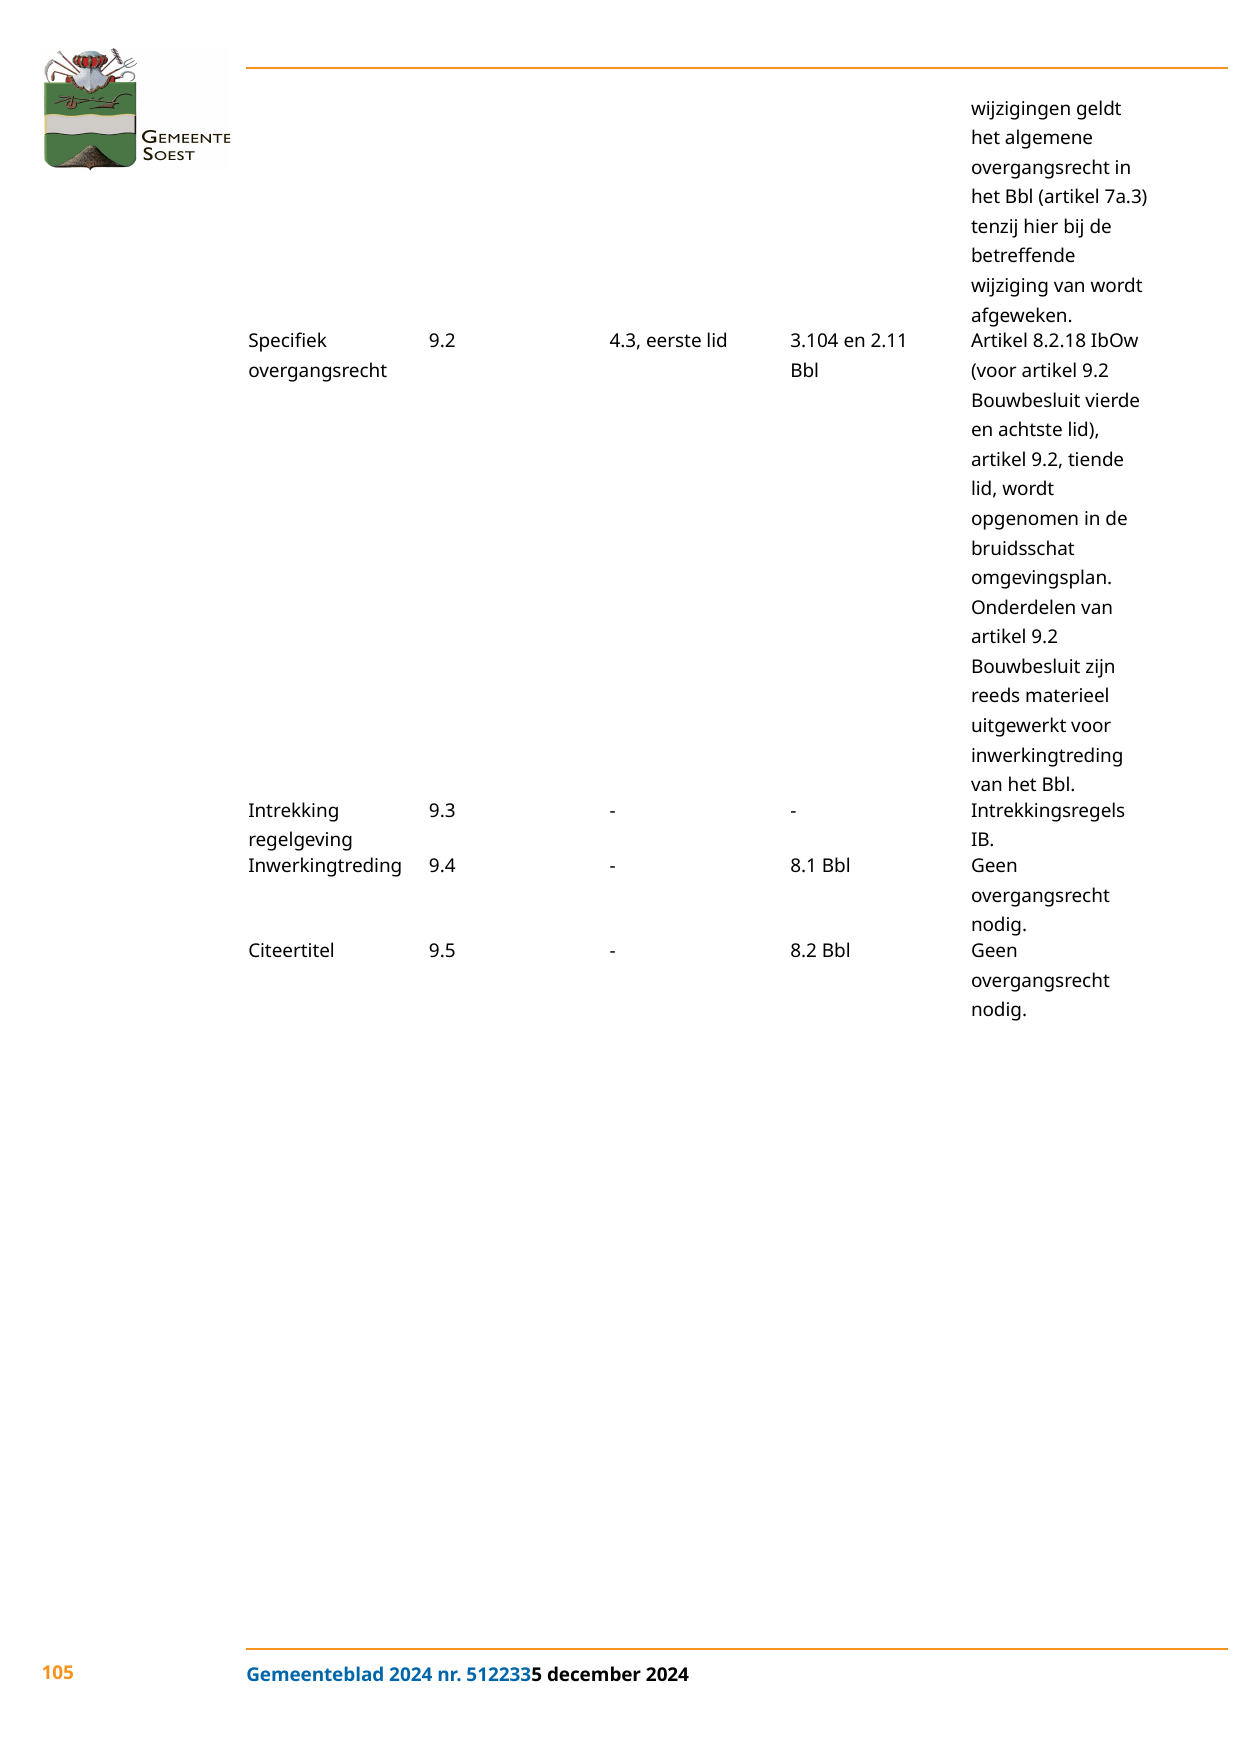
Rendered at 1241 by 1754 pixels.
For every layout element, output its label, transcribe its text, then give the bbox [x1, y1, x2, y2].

table_cell Artikel 8.2.18 IbOw (voor artikel 9.2 Bouwbesluit vierde en achtste lid), artikel 9.2, tiende lid, wordt opgenomen in de bruidsschat omgevingsplan. Onderdelen van artikel 9.2 Bouwbesluit zijn reeds materieel uitgewerkt voor inwerkingtreding van het Bbl. [971, 328, 1152, 797]
table_cell [790, 1022, 971, 1048]
table_cell [248, 95, 429, 328]
table_cell [429, 95, 609, 328]
table_cell Citeertitel [248, 937, 429, 1022]
table_cell - [609, 797, 790, 852]
table_cell 3.104 en 2.11 Bbl [790, 328, 971, 797]
table_cell 9.4 [429, 853, 609, 937]
table_cell 9.2 [429, 328, 609, 797]
table_cell - [609, 937, 790, 1022]
table_cell [609, 95, 790, 328]
table_cell Inwerkingtreding [248, 853, 429, 937]
table_cell [248, 1022, 429, 1048]
table_cell - [790, 797, 971, 852]
table_cell [429, 1022, 609, 1048]
table_cell - [609, 853, 790, 937]
table_cell 9.3 [429, 797, 609, 852]
table_cell Specifiek overgangsrecht [248, 328, 429, 797]
picture [41, 47, 231, 172]
table_cell wijzigingen geldt het algemene overgangsrecht in het Bbl (artikel 7a.3) tenzij hier bij de betreffende wijziging van wordt afgeweken. [971, 95, 1152, 328]
table_cell 8.2 Bbl [790, 937, 971, 1022]
table_cell 9.5 [429, 937, 609, 1022]
table_cell [609, 1022, 790, 1048]
table_cell 8.1 Bbl [790, 853, 971, 937]
table_cell Intrekkingsregels IB. [971, 797, 1152, 852]
table_cell Geen overgangsrecht nodig. [971, 853, 1152, 937]
table_cell [971, 1022, 1152, 1048]
table_cell Geen overgangsrecht nodig. [971, 937, 1152, 1022]
table_cell Intrekking regelgeving [248, 797, 429, 852]
table_cell [790, 95, 971, 328]
table_cell 4.3, eerste lid [609, 328, 790, 797]
